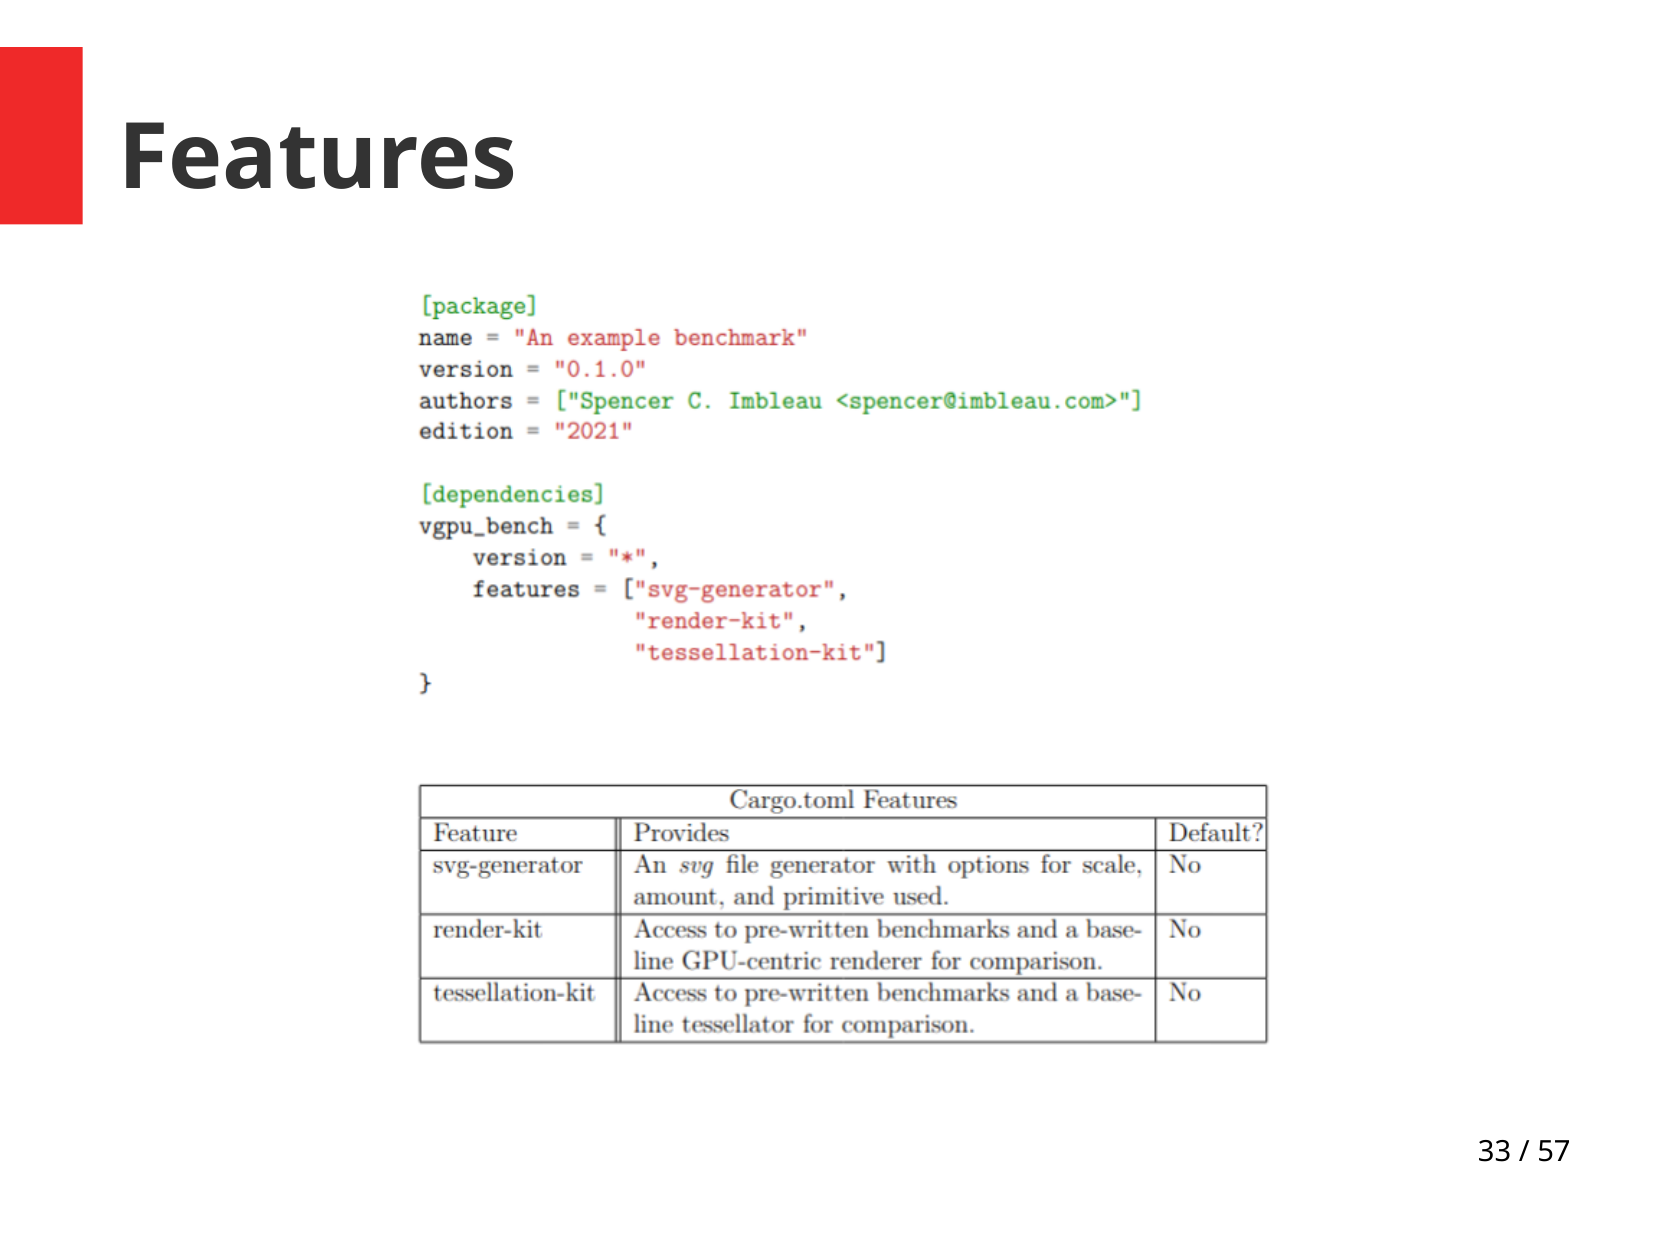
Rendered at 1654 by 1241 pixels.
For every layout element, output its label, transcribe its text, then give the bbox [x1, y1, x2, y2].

picture [390, 269, 1306, 1059]
title Features [118, 49, 1571, 257]
